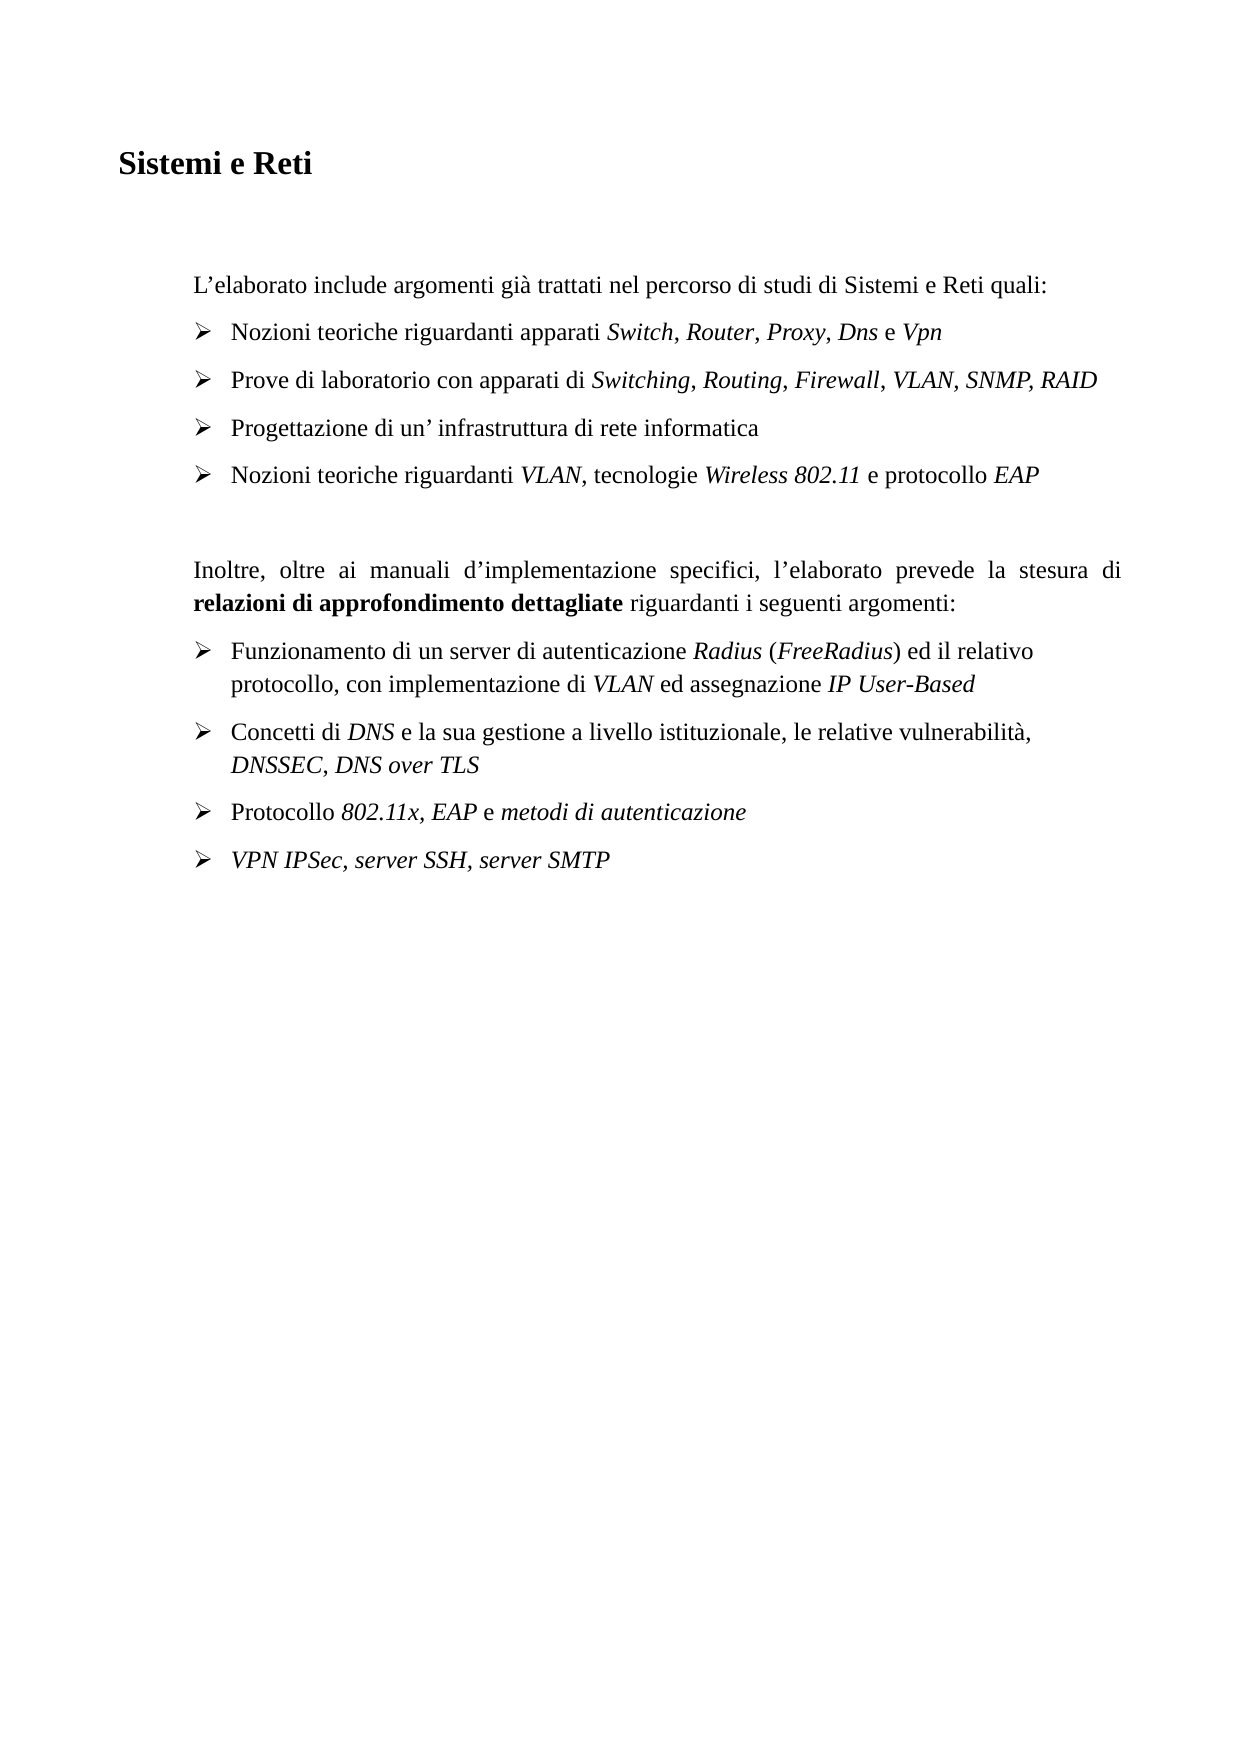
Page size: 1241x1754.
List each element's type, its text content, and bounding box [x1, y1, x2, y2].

list VPN IPSec, server SSH, server SMTP [193, 845, 1122, 874]
list Nozioni teoriche riguardanti VLAN, tecnologie Wireless 802.11 e protocollo EAP [193, 460, 1122, 489]
list Funzionamento di un server di autenticazione Radius (FreeRadius) ed il relativo protocollo, con implementazione di VLAN ed assegnazione IP User-Based [193, 636, 1122, 698]
list Prove di laboratorio con apparati di Switching, Routing, Firewall, VLAN, SNMP, RAID [193, 365, 1122, 394]
list L’elaborato include argomenti già trattati nel percorso di studi di Sistemi e Reti quali: [156, 270, 1122, 298]
text Sistemi e Reti [118, 143, 1122, 181]
list Protocollo 802.11x, EAP e metodi di autenticazione [193, 797, 1122, 826]
list Nozioni teoriche riguardanti apparati Switch, Router, Proxy, Dns e Vpn [193, 317, 1122, 346]
list Inoltre, oltre ai manuali d’implementazione specifici, l’elaborato prevede la stesura di relazioni di approfondimento dettagliate riguardanti i seguenti argomenti: [156, 555, 1122, 617]
list Progettazione di un’ infrastruttura di rete informatica [193, 413, 1122, 441]
list Concetti di DNS e la sua gestione a livello istituzionale, le relative vulnerabilità, DNSSEC, DNS over TLS [193, 717, 1122, 778]
